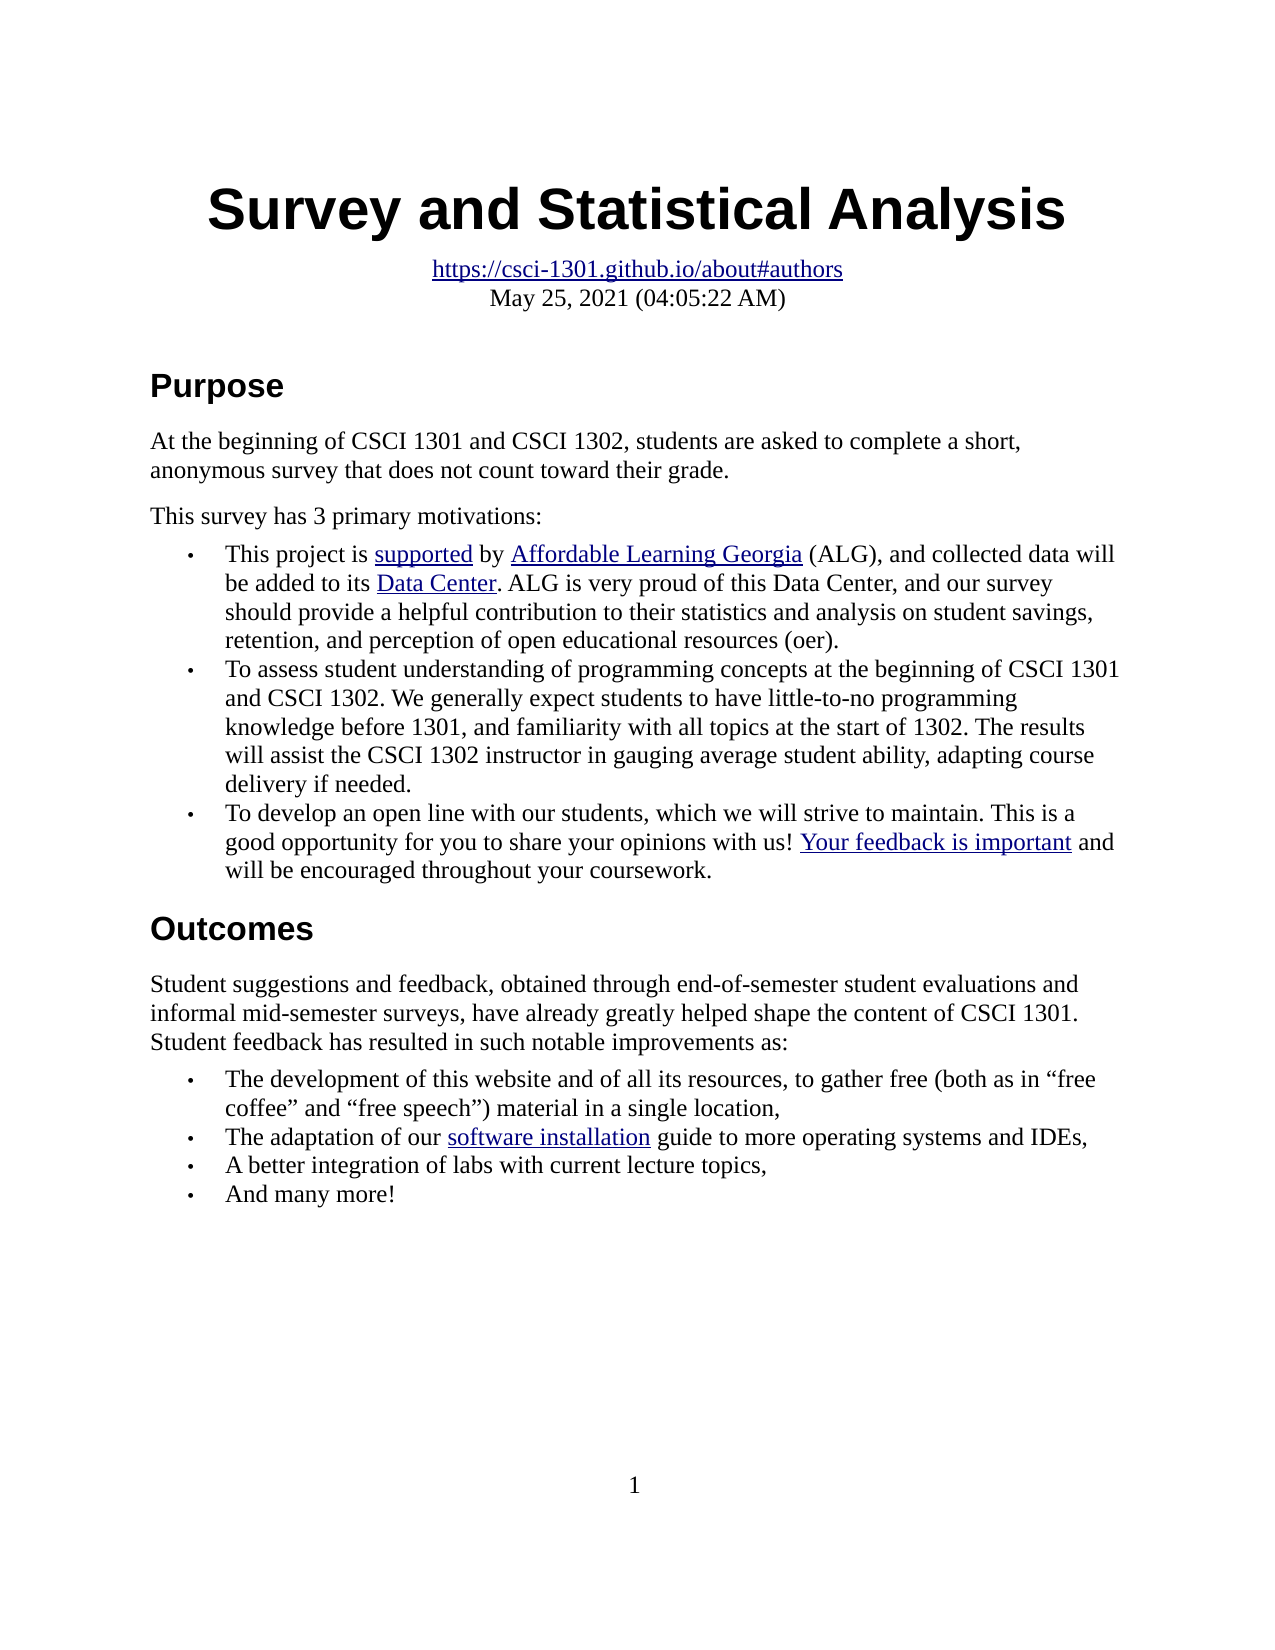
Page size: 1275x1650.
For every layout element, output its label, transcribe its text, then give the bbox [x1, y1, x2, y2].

text At the beginning of CSCI 1301 and CSCI 1302, students are asked to complete a short, anonymous survey that does not count toward their grade. [150, 426, 1125, 483]
text May 25, 2021 (04:05:22 AM) [150, 283, 1125, 312]
list The development of this website and of all its resources, to gather free (both as in “free coffee” and “free speech”) material in a single location, [187, 1064, 1125, 1122]
title Survey and Statistical Analysis [150, 175, 1125, 242]
list The adaptation of our software installation guide to more operating systems and IDEs, [187, 1122, 1125, 1151]
list To assess student understanding of programming concepts at the beginning of CSCI 1301 and CSCI 1302. We generally expect students to have little-to-no programming knowledge before 1301, and familiarity with all topics at the start of 1302. The results will assist the CSCI 1302 instructor in gauging average student ability, adapting course delivery if needed. [187, 654, 1125, 798]
text https://csci-1301.github.io/about#authors [150, 254, 1125, 283]
text Student suggestions and feedback, obtained through end-of-semester student evaluations and informal mid-semester surveys, have already greatly helped shape the content of CSCI 1301. Student feedback has resulted in such notable improvements as: [150, 969, 1125, 1055]
list To develop an open line with our students, which we will strive to maintain. This is a good opportunity for you to share your opinions with us! Your feedback is important and will be encouraged throughout your coursework. [187, 798, 1125, 884]
list A better integration of labs with current lecture topics, [187, 1151, 1125, 1179]
subtitle Outcomes [150, 909, 1125, 948]
list This project is supported by Affordable Learning Georgia (ALG), and collected data will be added to its Data Center. ALG is very proud of this Data Center, and our survey should provide a helpful contribution to their statistics and analysis on student savings, retention, and perception of open educational resources (oer). [187, 539, 1125, 654]
text This survey has 3 primary motivations: [150, 501, 1125, 530]
list And many more! [187, 1179, 1125, 1208]
subtitle Purpose [150, 366, 1125, 404]
